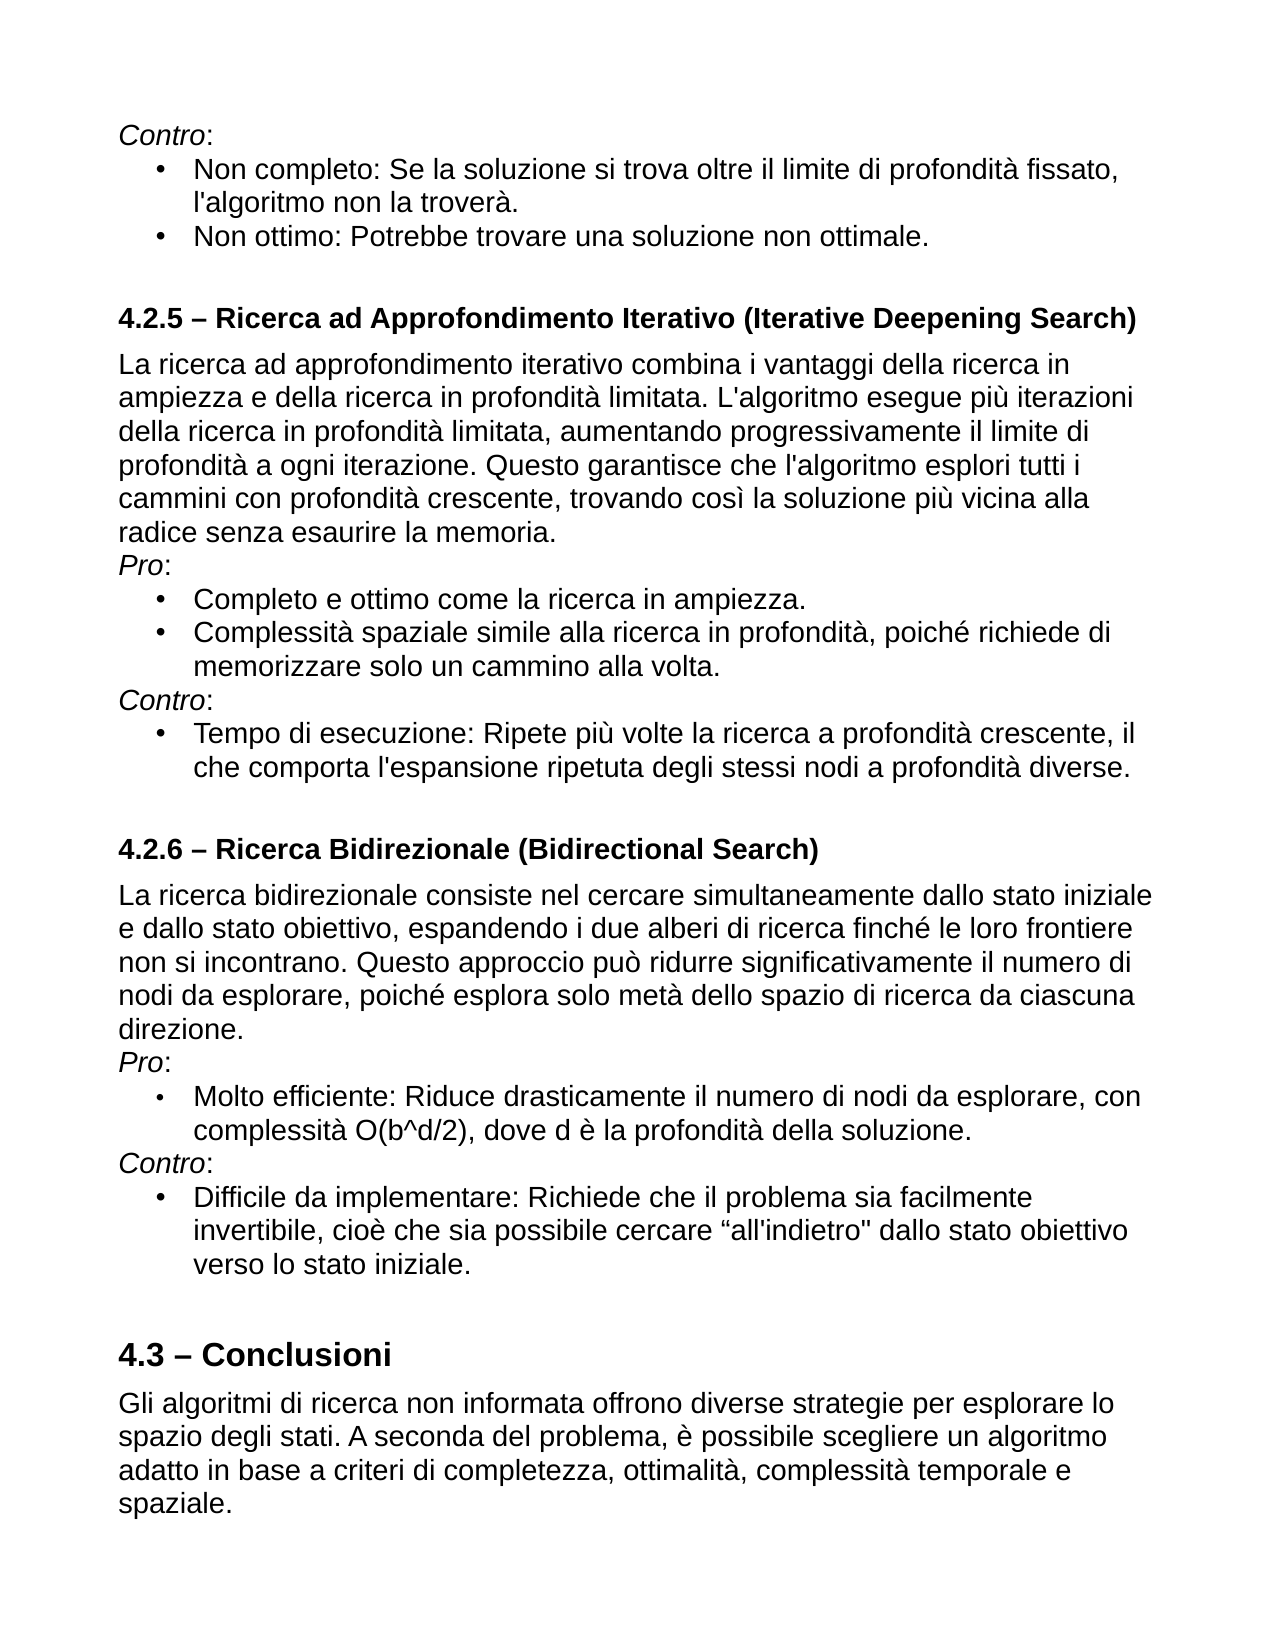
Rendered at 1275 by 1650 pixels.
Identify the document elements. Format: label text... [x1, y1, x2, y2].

list Difficile da implementare: Richiede che il problema sia facilmente invertibile, cioè che sia possibile cercare “all'indietro" dallo stato obiettivo verso lo stato iniziale. [156, 1179, 1157, 1280]
text Pro: [118, 1045, 1157, 1079]
subtitle 4.2.6 – Ricerca Bidirezionale (Bidirectional Search) [118, 832, 1157, 865]
list Tempo di esecuzione: Ripete più volte la ricerca a profondità crescente, il che comporta l'espansione ripetuta degli stessi nodi a profondità diverse. [156, 716, 1157, 783]
subtitle 4.3 – Conclusioni [118, 1335, 1157, 1373]
list Complessità spaziale simile alla ricerca in profondità, poiché richiede di memorizzare solo un cammino alla volta. [156, 615, 1157, 683]
text Contro: [118, 1146, 1157, 1179]
text Pro: [118, 548, 1157, 582]
list Non ottimo: Potrebbe trovare una soluzione non ottimale. [156, 219, 1157, 253]
text La ricerca ad approfondimento iterativo combina i vantaggi della ricerca in ampiezza e della ricerca in profondità limitata. L'algoritmo esegue più iterazioni della ricerca in profondità limitata, aumentando progressivamente il limite di profondità a ogni iterazione. Questo garantisce che l'algoritmo esplori tutti i cammini con profondità crescente, trovando così la soluzione più vicina alla radice senza esaurire la memoria. [118, 347, 1157, 548]
list Non completo: Se la soluzione si trova oltre il limite di profondità fissato, l'algoritmo non la troverà. [156, 152, 1157, 219]
text Contro: [118, 683, 1157, 716]
text La ricerca bidirezionale consiste nel cercare simultaneamente dallo stato iniziale e dallo stato obiettivo, espandendo i due alberi di ricerca finché le loro frontiere non si incontrano. Questo approccio può ridurre significativamente il numero di nodi da esplorare, poiché esplora solo metà dello spazio di ricerca da ciascuna direzione. [118, 878, 1157, 1045]
text Contro: [118, 118, 1157, 152]
subtitle 4.2.5 – Ricerca ad Approfondimento Iterativo (Iterative Deepening Search) [118, 301, 1157, 334]
text Gli algoritmi di ricerca non informata offrono diverse strategie per esplorare lo spazio degli stati. A seconda del problema, è possibile scegliere un algoritmo adatto in base a criteri di completezza, ottimalità, complessità temporale e spaziale. [118, 1386, 1157, 1520]
list Completo e ottimo come la ricerca in ampiezza. [156, 582, 1157, 615]
list Molto efficiente: Riduce drasticamente il numero di nodi da esplorare, con complessità O(b^d/2), dove d è la profondità della soluzione. [156, 1079, 1157, 1146]
